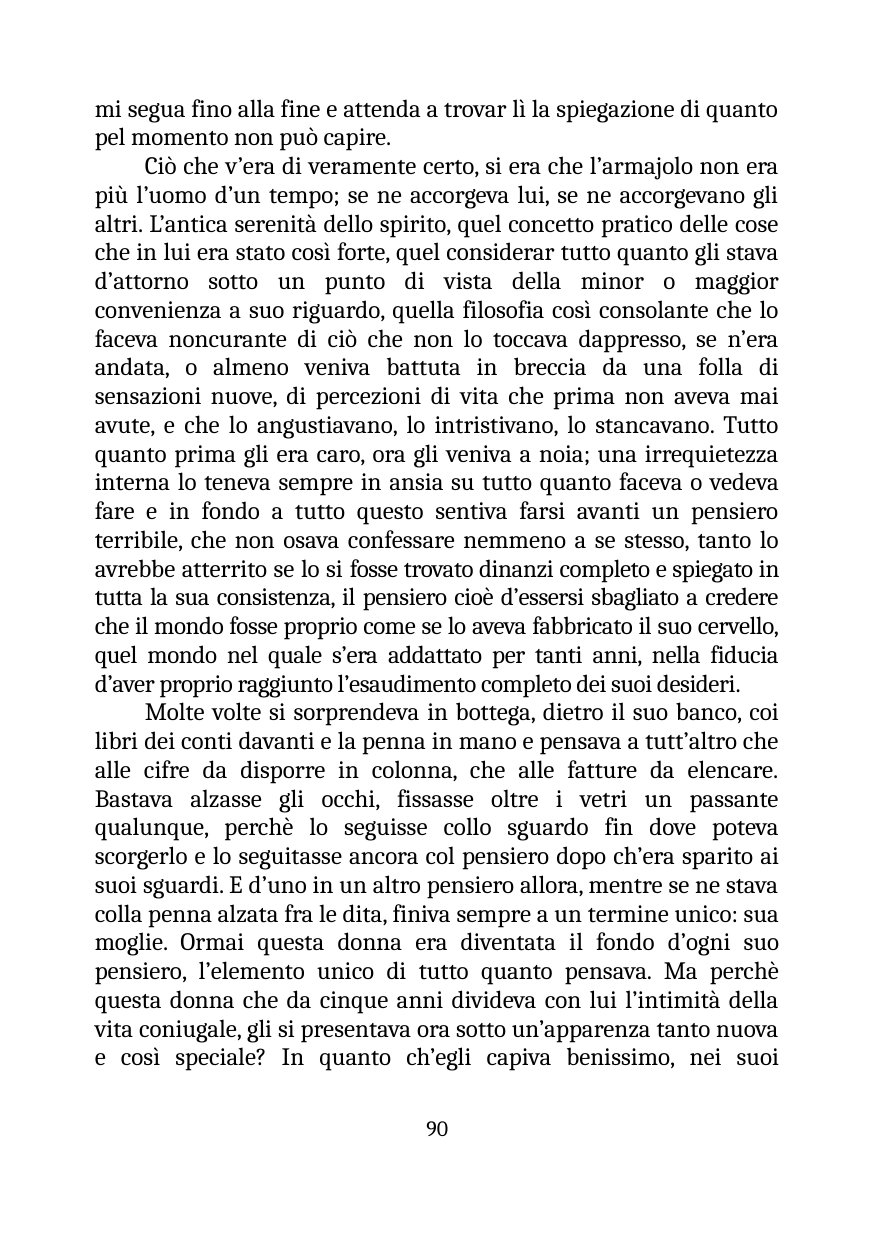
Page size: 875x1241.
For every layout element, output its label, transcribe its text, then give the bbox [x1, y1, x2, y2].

text Molte volte si sorprendeva in bottega, dietro il suo banco, coi libri dei conti davanti e la penna in mano e pensava a tutt’altro che alle cifre da disporre in colonna, che alle fatture da elencare. Bastava alzasse gli occhi, fissasse oltre i vetri un passante qualunque, perchè lo seguisse collo sguardo fin dove poteva scorgerlo e lo seguitasse ancora col pensiero dopo ch’era sparito ai suoi sguardi. E d’uno in un altro pensiero allora, mentre se ne stava colla penna alzata fra le dita, finiva sempre a un termine unico: sua moglie. Ormai questa donna era diventata il fondo d’ogni suo pensiero, l’elemento unico di tutto quanto pensava. Ma perchè questa donna che da cinque anni divideva con lui l’intimità della vita coniugale, gli si presentava ora sotto un’apparenza tanto nuova e così speciale? In quanto ch’egli capiva benissimo, nei suoi [94, 698, 779, 1072]
text mi segua fino alla fine e attenda a trovar lì la spiegazione di quanto pel momento non può capire. [94, 94, 779, 152]
text Ciò che v’era di veramente certo, si era che l’armajolo non era più l’uomo d’un tempo; se ne accorgeva lui, se ne accorgevano gli altri. L’antica serenità dello spirito, quel concetto pratico delle cose che in lui era stato così forte, quel considerar tutto quanto gli stava d’attorno sotto un punto di vista della minor o maggior convenienza a suo riguardo, quella filosofia così consolante che lo faceva noncurante di ciò che non lo toccava dappresso, se n’era andata, o almeno veniva battuta in breccia da una folla di sensazioni nuove, di percezioni di vita che prima non aveva mai avute, e che lo angustiavano, lo intristivano, lo stancavano. Tutto quanto prima gli era caro, ora gli veniva a noia; una irrequietezza interna lo teneva sempre in ansia su tutto quanto faceva o vedeva fare e in fondo a tutto questo sentiva farsi avanti un pensiero terribile, che non osava confessare nemmeno a se stesso, tanto lo avrebbe atterrito se lo si fosse trovato dinanzi completo e spiegato in tutta la sua consistenza, il pensiero cioè d’essersi sbagliato a credere che il mondo fosse proprio come se lo aveva fabbricato il suo cervello, quel mondo nel quale s’era addattato per tanti anni, nella fiducia d’aver proprio raggiunto l’esaudimento completo dei suoi desideri. [94, 152, 779, 698]
